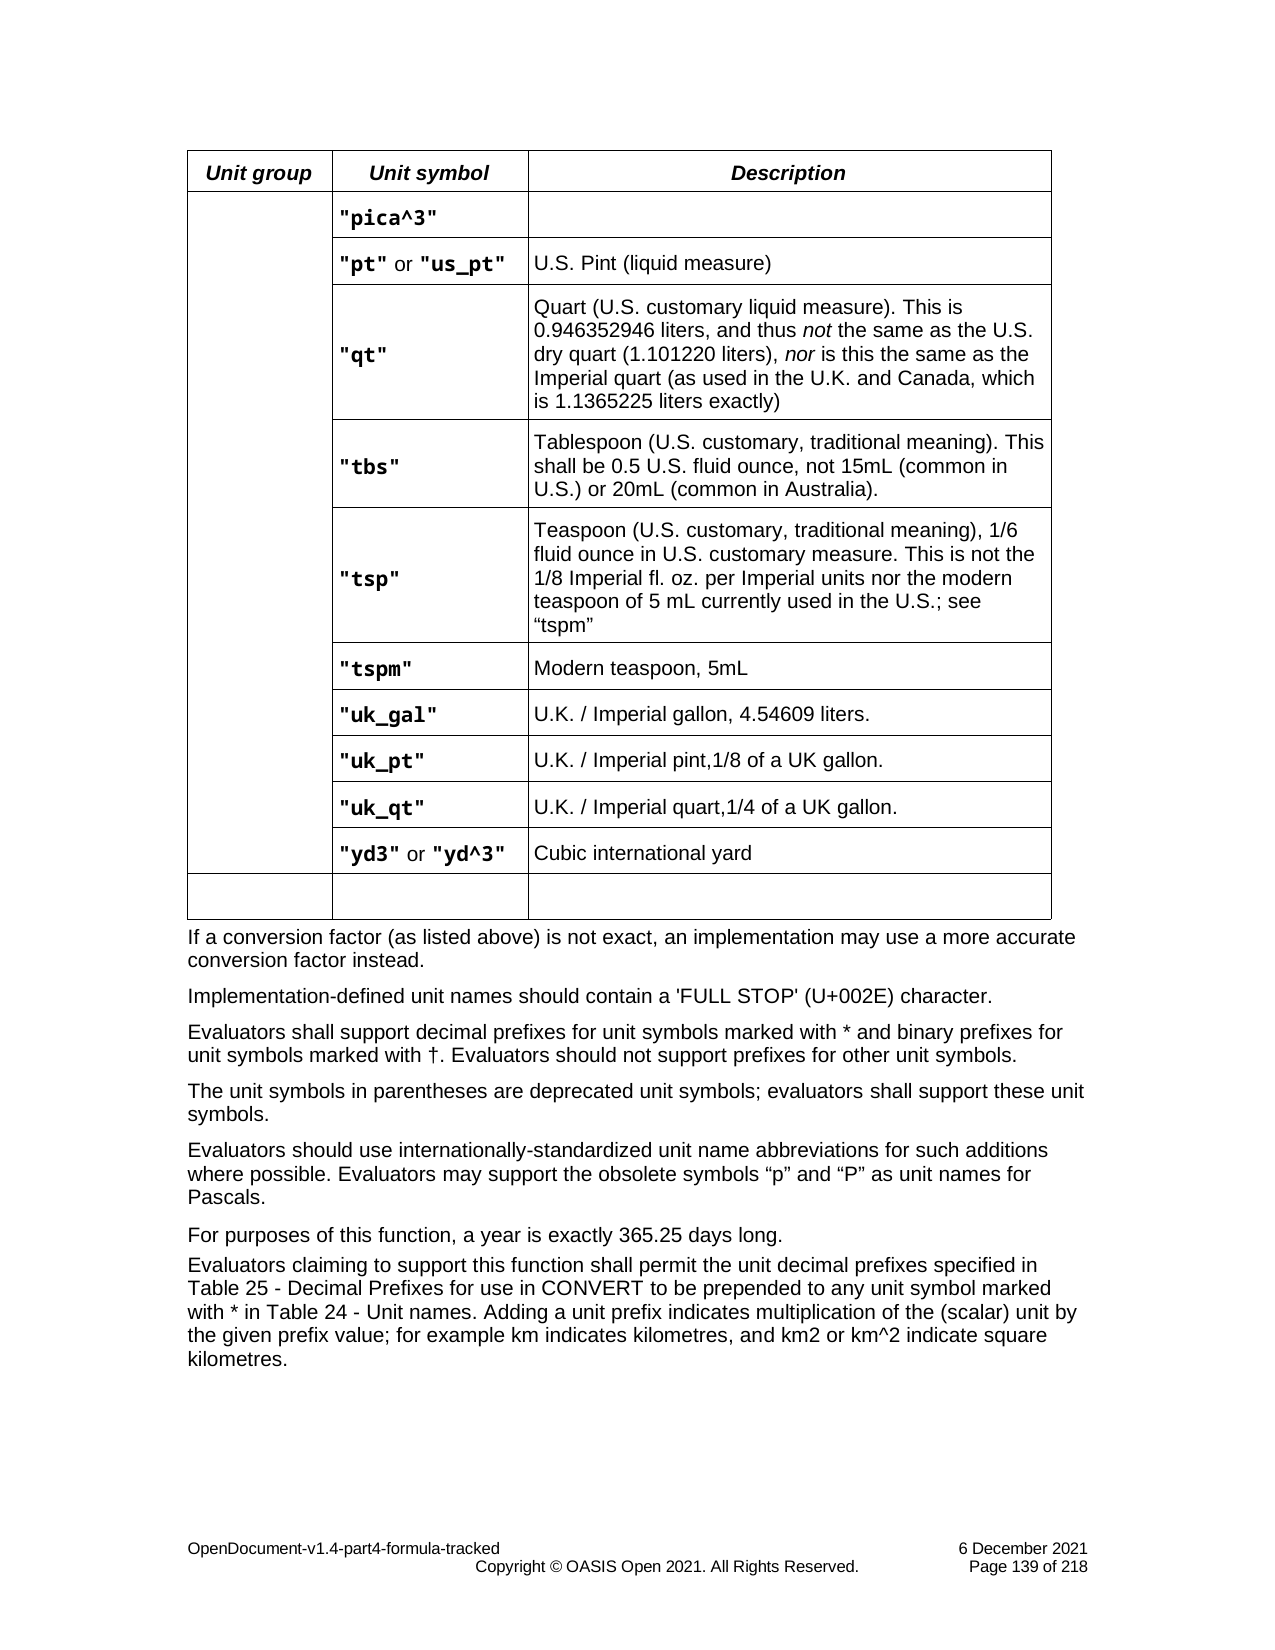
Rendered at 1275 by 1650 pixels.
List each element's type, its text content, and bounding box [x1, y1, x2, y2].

table_cell U.K. / Imperial pint,1/8 of a UK gallon. [529, 736, 1051, 781]
table_header Description [529, 151, 1051, 191]
table_cell Quart (U.S. customary liquid measure). This is 0.946352946 liters, and thus not the same as the U.S. dry quart (1.101220 liters), nor is this the same as the Imperial quart (as used in the U.K. and Canada, which is 1.1365225 liters exactly) [529, 285, 1051, 419]
table_cell "uk_qt" [333, 782, 528, 827]
table_cell [188, 874, 332, 919]
table_cell "uk_pt" [333, 736, 528, 781]
text For purposes of this function, a year is exactly 365.25 days long. [187, 1223, 1088, 1247]
table_cell "pt" or "us_pt" [333, 238, 528, 283]
text Evaluators claiming to support this function shall permit the unit decimal prefixes specified in Table 25 - Decimal Prefixes for use in CONVERT to be prepended to any unit symbol marked with * in Table 24 - Unit names. Adding a unit prefix indicates multiplication of the (scalar) unit by the given prefix value; for example km indicates kilometres, and km2 or km^2 indicate square kilometres. [187, 1253, 1088, 1371]
text Evaluators should use internationally-standardized unit name abbreviations for such additions where possible. Evaluators may support the obsolete symbols “p” and “P” as unit names for Pascals. [187, 1138, 1088, 1209]
table_cell "pica^3" [333, 192, 528, 237]
table_cell Cubic international yard [529, 828, 1051, 873]
table_cell U.S. Pint (liquid measure) [529, 238, 1051, 283]
table_cell [529, 192, 1051, 237]
text Evaluators shall support decimal prefixes for unit symbols marked with * and binary prefixes for unit symbols marked with †. Evaluators should not support prefixes for other unit symbols. [187, 1020, 1088, 1067]
table_cell U.K. / Imperial quart,1/4 of a UK gallon. [529, 782, 1051, 827]
table_cell "yd3" or "yd^3" [333, 828, 528, 873]
table_cell "uk_gal" [333, 690, 528, 734]
table_cell "qt" [333, 285, 528, 419]
text The unit symbols in parentheses are deprecated unit symbols; evaluators shall support these unit symbols. [187, 1079, 1088, 1126]
table_cell Modern teaspoon, 5mL [529, 643, 1051, 688]
table_cell "tspm" [333, 643, 528, 688]
table_header Unit symbol [333, 151, 528, 191]
table_cell [333, 874, 528, 919]
table_cell "tsp" [333, 508, 528, 642]
table_cell [529, 874, 1051, 919]
table_cell Teaspoon (U.S. customary, traditional meaning), 1/6 fluid ounce in U.S. customary measure. This is not the 1/8 Imperial fl. oz. per Imperial units nor the modern teaspoon of 5 mL currently used in the U.S.; see “tspm” [529, 508, 1051, 642]
table_cell Tablespoon (U.S. customary, traditional meaning). This shall be 0.5 U.S. fluid ounce, not 15mL (common in U.S.) or 20mL (common in Australia). [529, 420, 1051, 507]
table_header Unit group [188, 151, 332, 191]
text Implementation-defined unit names should contain a 'FULL STOP' (U+002E) character. [187, 984, 1088, 1008]
table_cell "tbs" [333, 420, 528, 507]
text If a conversion factor (as listed above) is not exact, an implementation may use a more accurate conversion factor instead. [187, 925, 1088, 972]
table_cell [188, 192, 332, 873]
table_cell U.K. / Imperial gallon, 4.54609 liters. [529, 690, 1051, 734]
